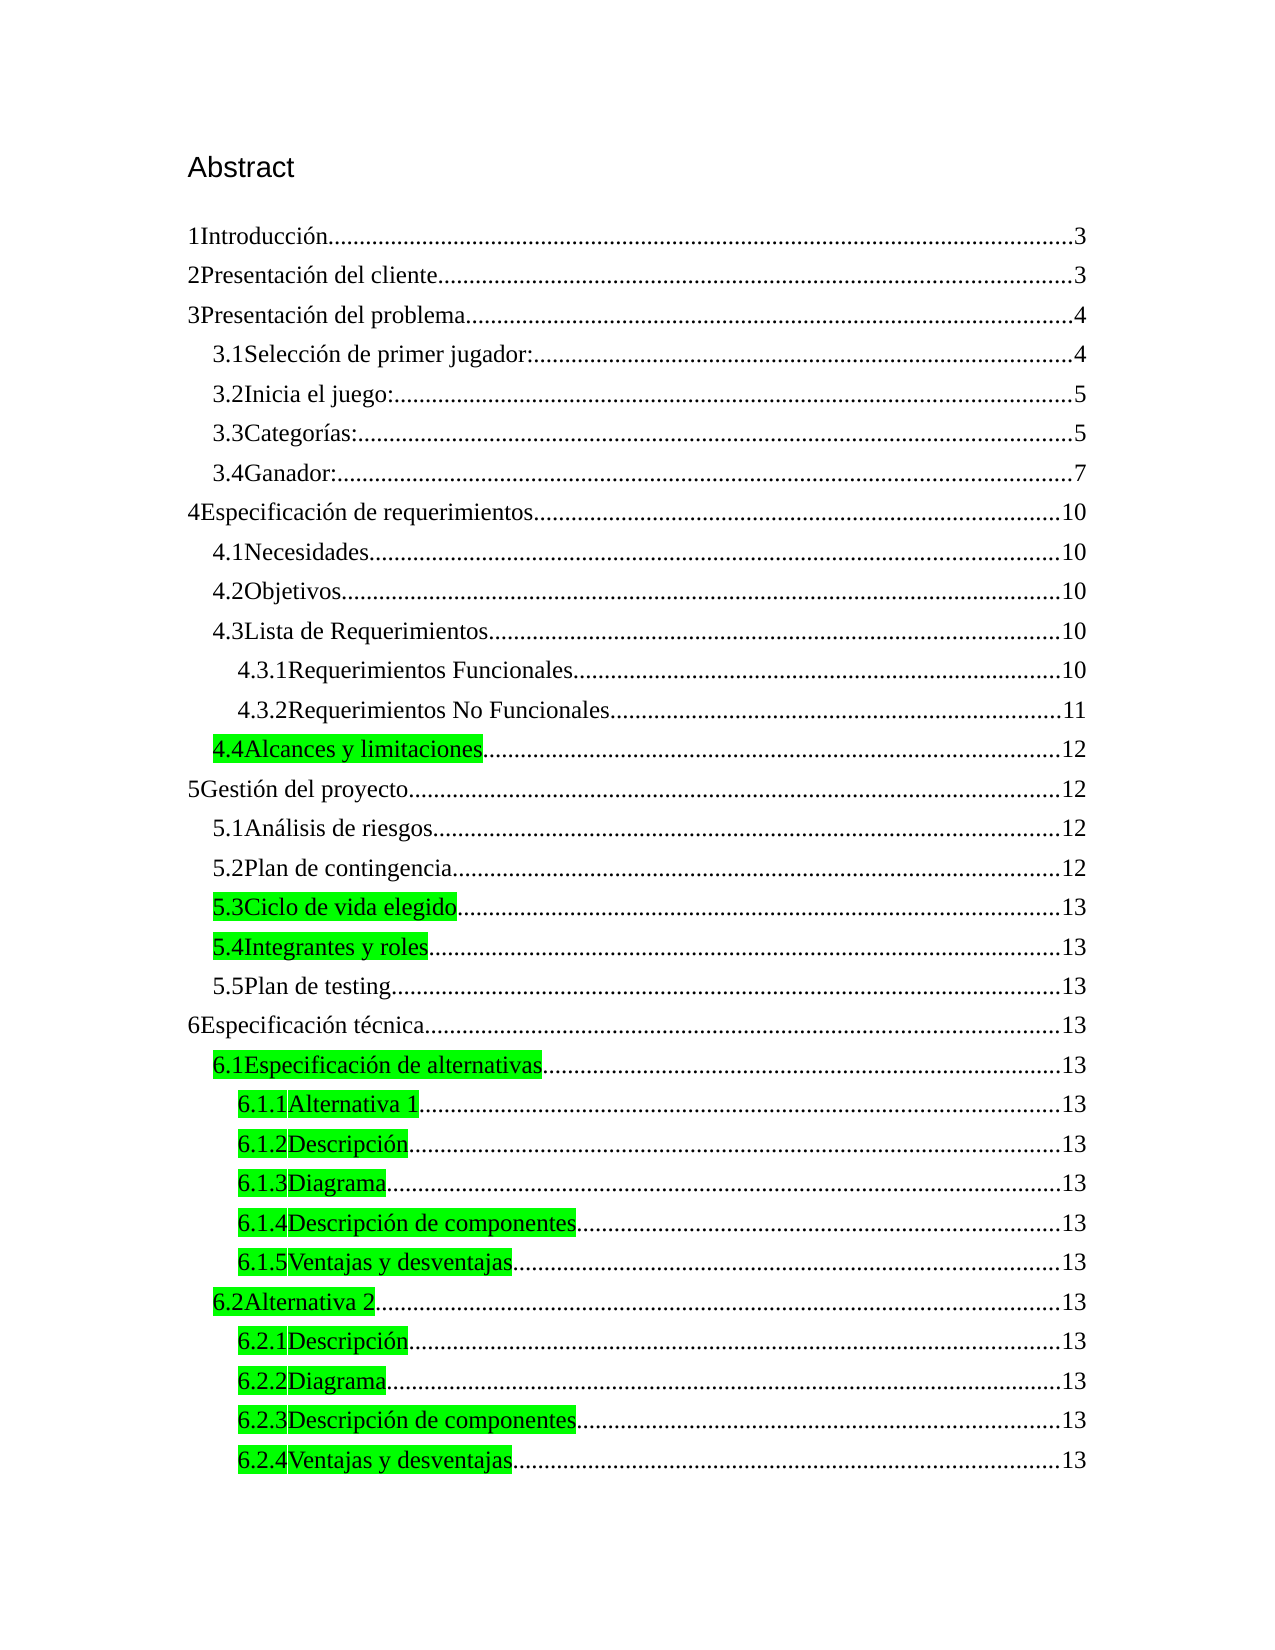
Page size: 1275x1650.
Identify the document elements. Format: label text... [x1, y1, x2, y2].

text 6.1.5 Ventajas y desventajas 13 [237, 1247, 1087, 1277]
text 3.4 Ganador: 7 [212, 458, 1087, 487]
text 6.2 Alternativa 2 13 [212, 1287, 1087, 1316]
text 2 Presentación del cliente 3 [187, 261, 1087, 289]
text 6.2.4 Ventajas y desventajas 13 [237, 1445, 1087, 1474]
text 4.3.2 Requerimientos No Funcionales 11 [237, 695, 1087, 724]
text 5 Gestión del proyecto 12 [187, 774, 1087, 803]
text 6.2.1 Descripción 13 [237, 1326, 1087, 1356]
text 1 Introducción 3 [187, 221, 1087, 250]
text 4 Especificación de requerimientos 10 [187, 497, 1087, 526]
text 4.4 Alcances y limitaciones 12 [212, 734, 1087, 763]
text 3 Presentación del problema 4 [187, 300, 1087, 329]
text 3.3 Categorías: 5 [212, 418, 1087, 447]
text 6.1.1 Alternativa 1 13 [237, 1089, 1087, 1119]
text 5.5 Plan de testing 13 [212, 971, 1087, 1000]
text 6.2.3 Descripción de componentes 13 [237, 1405, 1087, 1434]
text 5.3 Ciclo de vida elegido 13 [212, 892, 1087, 921]
text 6 Especificación técnica 13 [187, 1011, 1087, 1040]
text 6.1.2 Descripción 13 [237, 1129, 1087, 1158]
text 3.2 Inicia el juego: 5 [212, 379, 1087, 408]
text 3.1 Selección de primer jugador: 4 [212, 339, 1087, 368]
text 6.1 Especificación de alternativas 13 [212, 1050, 1087, 1079]
text 4.2 Objetivos 10 [212, 576, 1087, 605]
text 5.4 Integrantes y roles 13 [212, 932, 1087, 961]
text 6.2.2 Diagrama 13 [237, 1366, 1087, 1395]
text 5.1 Análisis de riesgos 12 [212, 813, 1087, 842]
text 4.3.1 Requerimientos Funcionales 10 [237, 655, 1087, 684]
subtitle Abstract [187, 150, 1087, 183]
text 4.3 Lista de Requerimientos 10 [212, 616, 1087, 645]
text 5.2 Plan de contingencia 12 [212, 853, 1087, 882]
text 6.1.4 Descripción de componentes 13 [237, 1208, 1087, 1237]
text 4.1 Necesidades 10 [212, 537, 1087, 566]
text 6.1.3 Diagrama 13 [237, 1168, 1087, 1198]
